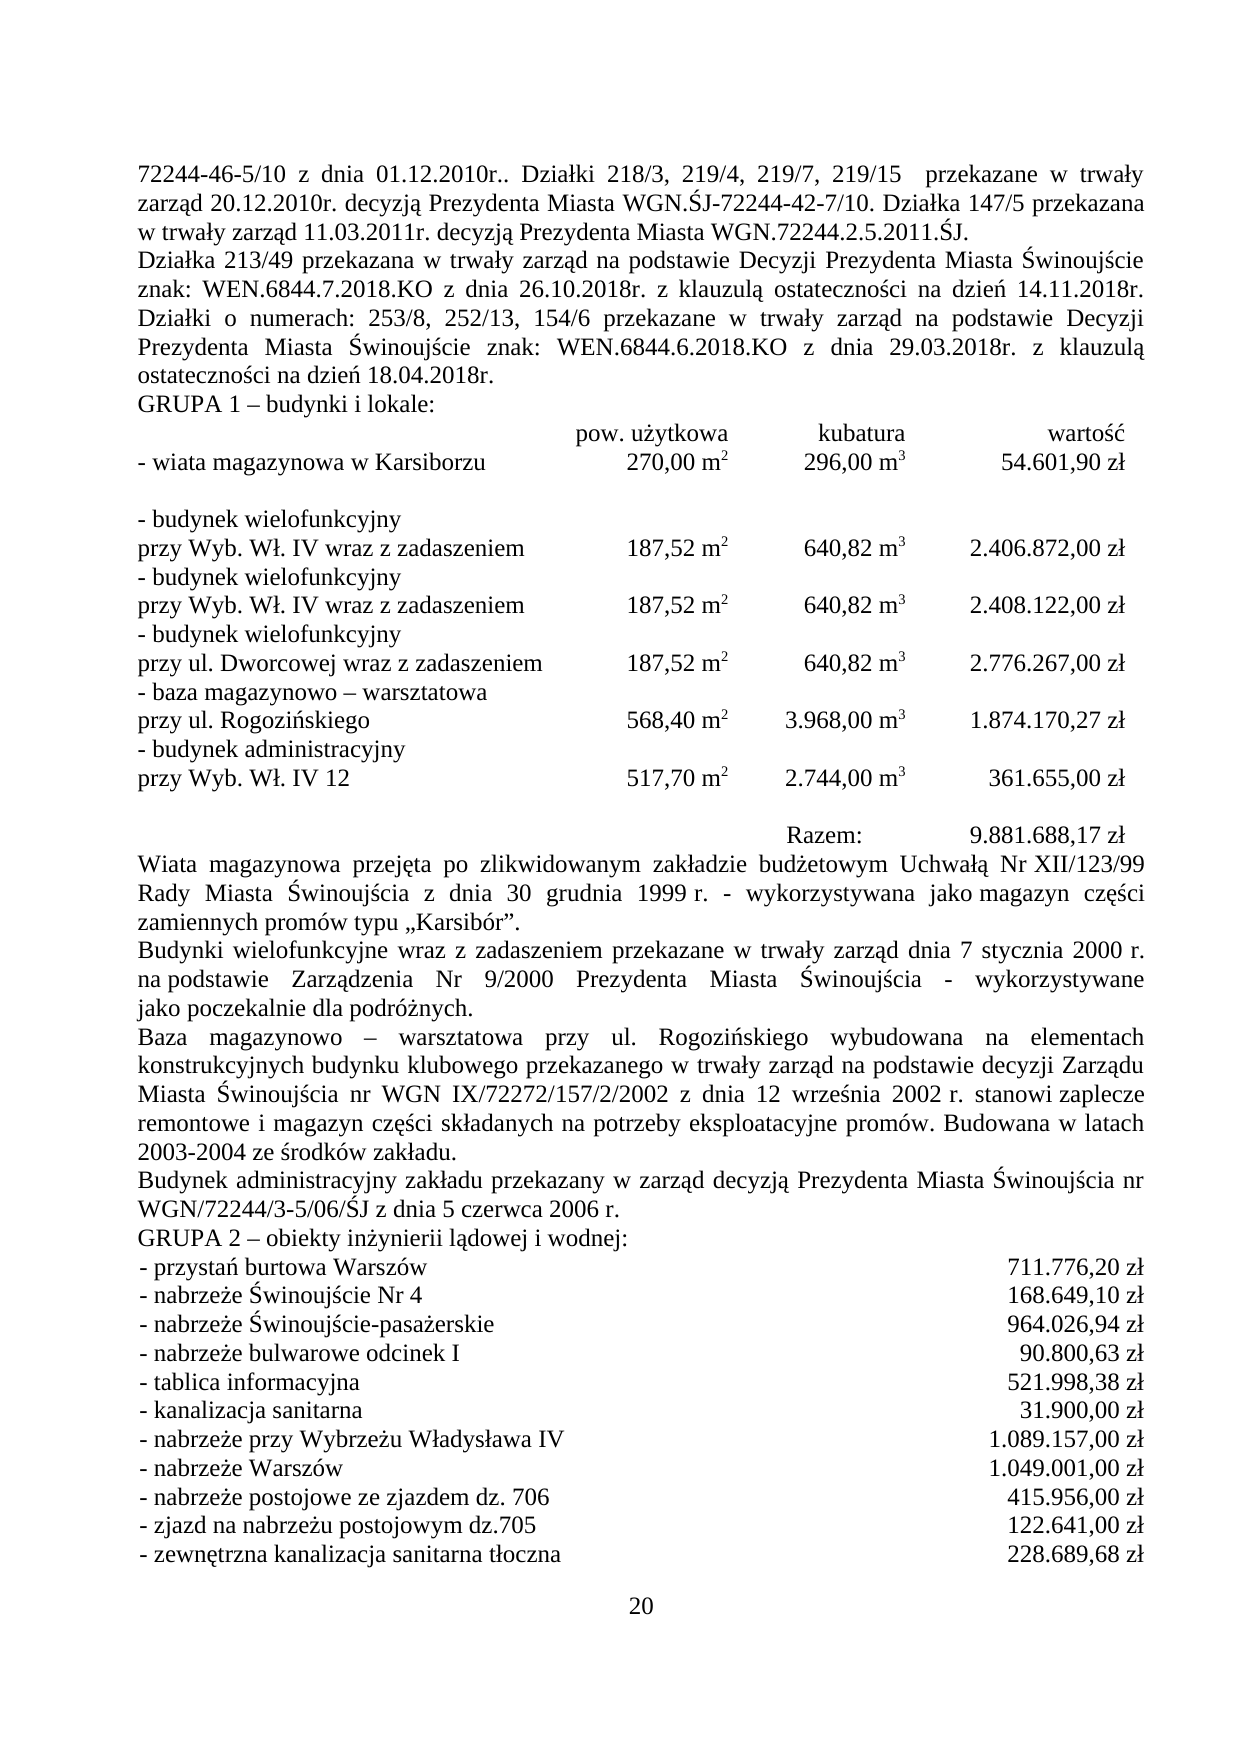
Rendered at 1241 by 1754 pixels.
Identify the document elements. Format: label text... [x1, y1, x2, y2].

table_cell - nabrzeże Warszów [139, 1453, 887, 1482]
table_cell - nabrzeże postojowe ze zjazdem dz. 706 [139, 1482, 887, 1511]
text pow. użytkowa kubatura wartość [137, 418, 1145, 447]
table_cell 964.026,94 zł [888, 1309, 1144, 1338]
text - budynek wielofunkcyjny [137, 504, 1145, 533]
text przy ul. Rogozińskiego 568,40 m2 3.968,00 m3 1.874.170,27 zł [137, 706, 1145, 734]
table_cell - tablica informacyjna [139, 1367, 887, 1396]
text przy Wyb. Wł. IV wraz z zadaszeniem 187,52 m2 640,82 m3 2.406.872,00 zł [137, 533, 1145, 562]
text - budynek wielofunkcyjny [137, 619, 1145, 648]
text Działka 213/49 przekazana w trwały zarząd na podstawie Decyzji Prezydenta Miasta Świnoujście znak: WEN.6844.7.2018.KO z dnia 26.10.2018r. z klauzulą ostateczności na dzień 14.11.2018r. Działki o numerach: 253/8, 252/13, 154/6 przekazane w trwały zarząd na podstawie Decyzji Prezydenta Miasta Świnoujście znak: WEN.6844.6.2018.KO z dnia 29.03.2018r. z klauzulą ostateczności na dzień 18.04.2018r. [137, 246, 1145, 389]
subtitle GRUPA 2 – obiekty inżynierii lądowej i wodnej: [137, 1223, 1145, 1252]
text Razem: 9.881.688,17 zł [137, 821, 1145, 849]
table_cell - nabrzeże przy Wybrzeżu Władysława IV [139, 1424, 887, 1453]
table_cell 415.956,00 zł [888, 1482, 1144, 1511]
text Wiata magazynowa przejęta po zlikwidowanym zakładzie budżetowym Uchwałą Nr XII/123/99 Rady Miasta Świnoujścia z dnia 30 grudnia 1999 r. - wykorzystywana jako magazyn części zamiennych promów typu „Karsibór”. [137, 849, 1145, 936]
text Budynek administracyjny zakładu przekazany w zarząd decyzją Prezydenta Miasta Świnoujścia nr WGN/72244/3-5/06/ŚJ z dnia 5 czerwca 2006 r. [137, 1166, 1145, 1223]
table_cell - zewnętrzna kanalizacja sanitarna tłoczna [139, 1539, 887, 1568]
table_cell - nabrzeże bulwarowe odcinek I [139, 1338, 887, 1367]
table_cell 1.089.157,00 zł [888, 1424, 1144, 1453]
text - budynek administracyjny [137, 734, 1145, 763]
text Baza magazynowo – warsztatowa przy ul. Rogozińskiego wybudowana na elementach konstrukcyjnych budynku klubowego przekazanego w trwały zarząd na podstawie decyzji Zarządu Miasta Świnoujścia nr WGN IX/72272/157/2/2002 z dnia 12 września 2002 r. stanowi zaplecze remontowe i magazyn części składanych na potrzeby eksploatacyjne promów. Budowana w latach 2003-2004 ze środków zakładu. [137, 1022, 1145, 1166]
text - budynek wielofunkcyjny [137, 562, 1145, 591]
table_header - przystań burtowa Warszów [139, 1252, 887, 1281]
table_cell 31.900,00 zł [888, 1396, 1144, 1424]
text przy Wyb. Wł. IV wraz z zadaszeniem 187,52 m2 640,82 m3 2.408.122,00 zł [137, 591, 1145, 619]
table_cell 228.689,68 zł [888, 1539, 1144, 1568]
table_cell - nabrzeże Świnoujście Nr 4 [139, 1281, 887, 1309]
table_cell 122.641,00 zł [888, 1511, 1144, 1539]
text Budynki wielofunkcyjne wraz z zadaszeniem przekazane w trwały zarząd dnia 7 stycznia 2000 r. na podstawie Zarządzenia Nr 9/2000 Prezydenta Miasta Świnoujścia - wykorzystywane jako poczekalnie dla podróżnych. [137, 936, 1145, 1022]
subtitle GRUPA 1 – budynki i lokale: [137, 389, 1145, 418]
table_cell - nabrzeże Świnoujście-pasażerskie [139, 1309, 887, 1338]
text przy Wyb. Wł. IV 12 517,70 m2 2.744,00 m3 361.655,00 zł [137, 763, 1145, 792]
table_cell - kanalizacja sanitarna [139, 1396, 887, 1424]
table_header 711.776,20 zł [888, 1252, 1144, 1281]
table_cell - zjazd na nabrzeżu postojowym dz.705 [139, 1511, 887, 1539]
text - baza magazynowo – warsztatowa [137, 677, 1145, 706]
text - wiata magazynowa w Karsiborzu 270,00 m2 296,00 m3 54.601,90 zł [137, 447, 1145, 476]
table_cell 168.649,10 zł [888, 1281, 1144, 1309]
table_cell 90.800,63 zł [888, 1338, 1144, 1367]
text 72244-46-5/10 z dnia 01.12.2010r.. Działki 218/3, 219/4, 219/7, 219/15 przekazane w trwały zarząd 20.12.2010r. decyzją Prezydenta Miasta WGN.ŚJ-72244-42-7/10. Działka 147/5 przekazana w trwały zarząd 11.03.2011r. decyzją Prezydenta Miasta WGN.72244.2.5.2011.ŚJ. [137, 159, 1145, 246]
table_cell 521.998,38 zł [888, 1367, 1144, 1396]
table_cell 1.049.001,00 zł [888, 1453, 1144, 1482]
text przy ul. Dworcowej wraz z zadaszeniem 187,52 m2 640,82 m3 2.776.267,00 zł [137, 648, 1145, 677]
